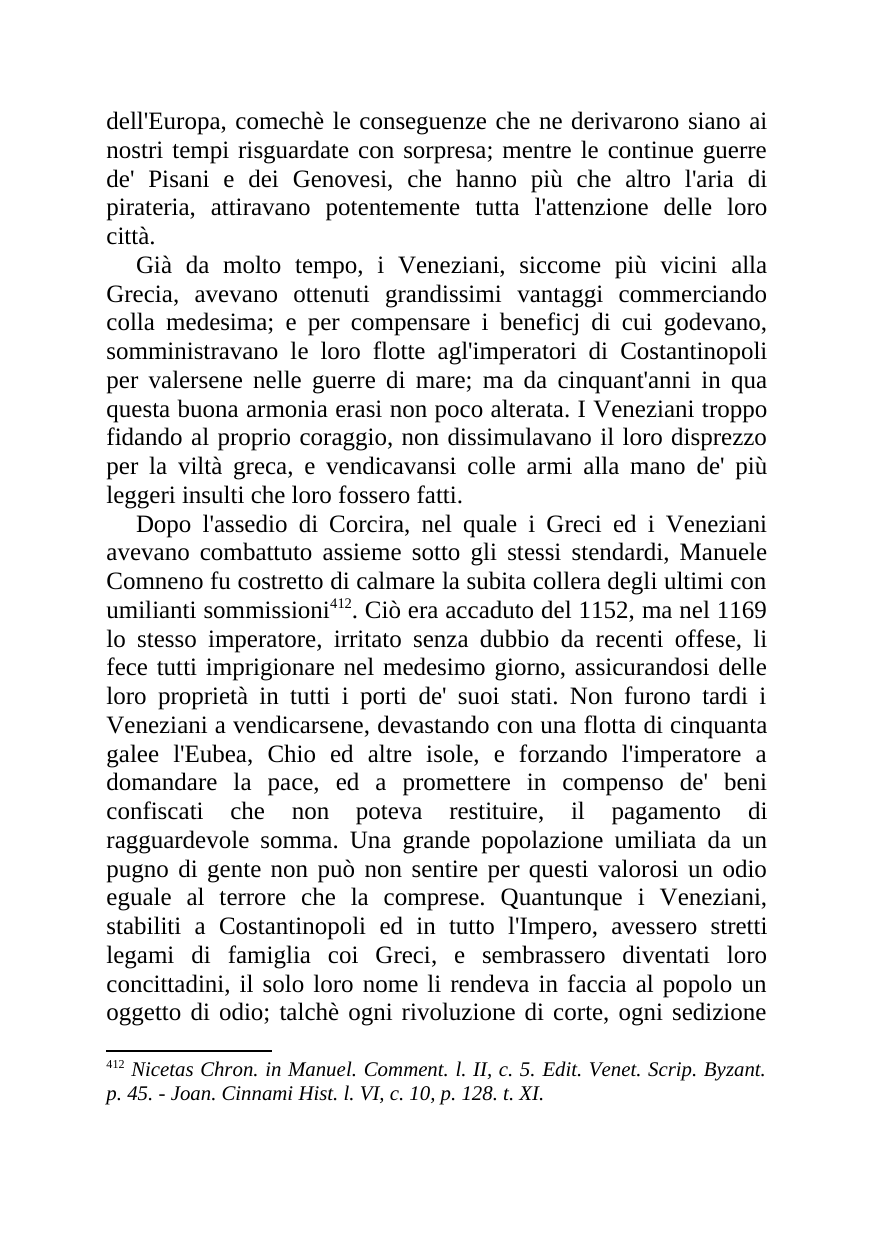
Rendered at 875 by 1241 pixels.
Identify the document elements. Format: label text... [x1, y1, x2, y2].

text dell'Europa, comechè le conseguenze che ne derivarono siano ai nostri tempi risguardate con sorpresa; mentre le continue guerre de' Pisani e dei Genovesi, che hanno più che altro l'aria di pirateria, attiravano potentemente tutta l'attenzione delle loro città. [106, 106, 768, 250]
text Nicetas Chron. in Manuel. Comment. l. II, c. 5. Edit. Venet. Scrip. Byzant. p. 45. - Joan. Cinnami Hist. l. VI, c. 10, p. 128. t. XI. [106, 1057, 768, 1105]
text Già da molto tempo, i Veneziani, siccome più vicini alla Grecia, avevano ottenuti grandissimi vantaggi commerciando colla medesima; e per compensare i beneficj di cui godevano, somministravano le loro flotte agl'imperatori di Costantinopoli per valersene nelle guerre di mare; ma da cinquant'anni in qua questa buona armonia erasi non poco alterata. I Veneziani troppo fidando al proprio coraggio, non dissimulavano il loro disprezzo per la viltà greca, e vendicavansi colle armi alla mano de' più leggeri insulti che loro fossero fatti. [106, 250, 768, 509]
text Dopo l'assedio di Corcira, nel quale i Greci ed i Veneziani avevano combattuto assieme sotto gli stessi stendardi, Manuele Comneno fu costretto di calmare la subita collera degli ultimi con umilianti sommissioni. Ciò era accaduto del 1152, ma nel 1169 lo stesso imperatore, irritato senza dubbio da recenti offese, li fece tutti imprigionare nel medesimo giorno, assicurandosi delle loro proprietà in tutti i porti de' suoi stati. Non furono tardi i Veneziani a vendicarsene, devastando con una flotta di cinquanta galee l'Eubea, Chio ed altre isole, e forzando l'imperatore a domandare la pace, ed a promettere in compenso de' beni confiscati che non poteva restituire, il pagamento di ragguardevole somma. Una grande popolazione umiliata da un pugno di gente non può non sentire per questi valorosi un odio eguale al terrore che la comprese. Quantunque i Veneziani, stabiliti a Costantinopoli ed in tutto l'Impero, avessero stretti legami di famiglia coi Greci, e sembrassero diventati loro concittadini, il solo loro nome li rendeva in faccia al popolo un oggetto di odio; talchè ogni rivoluzione di corte, ogni sedizione [106, 509, 768, 1026]
